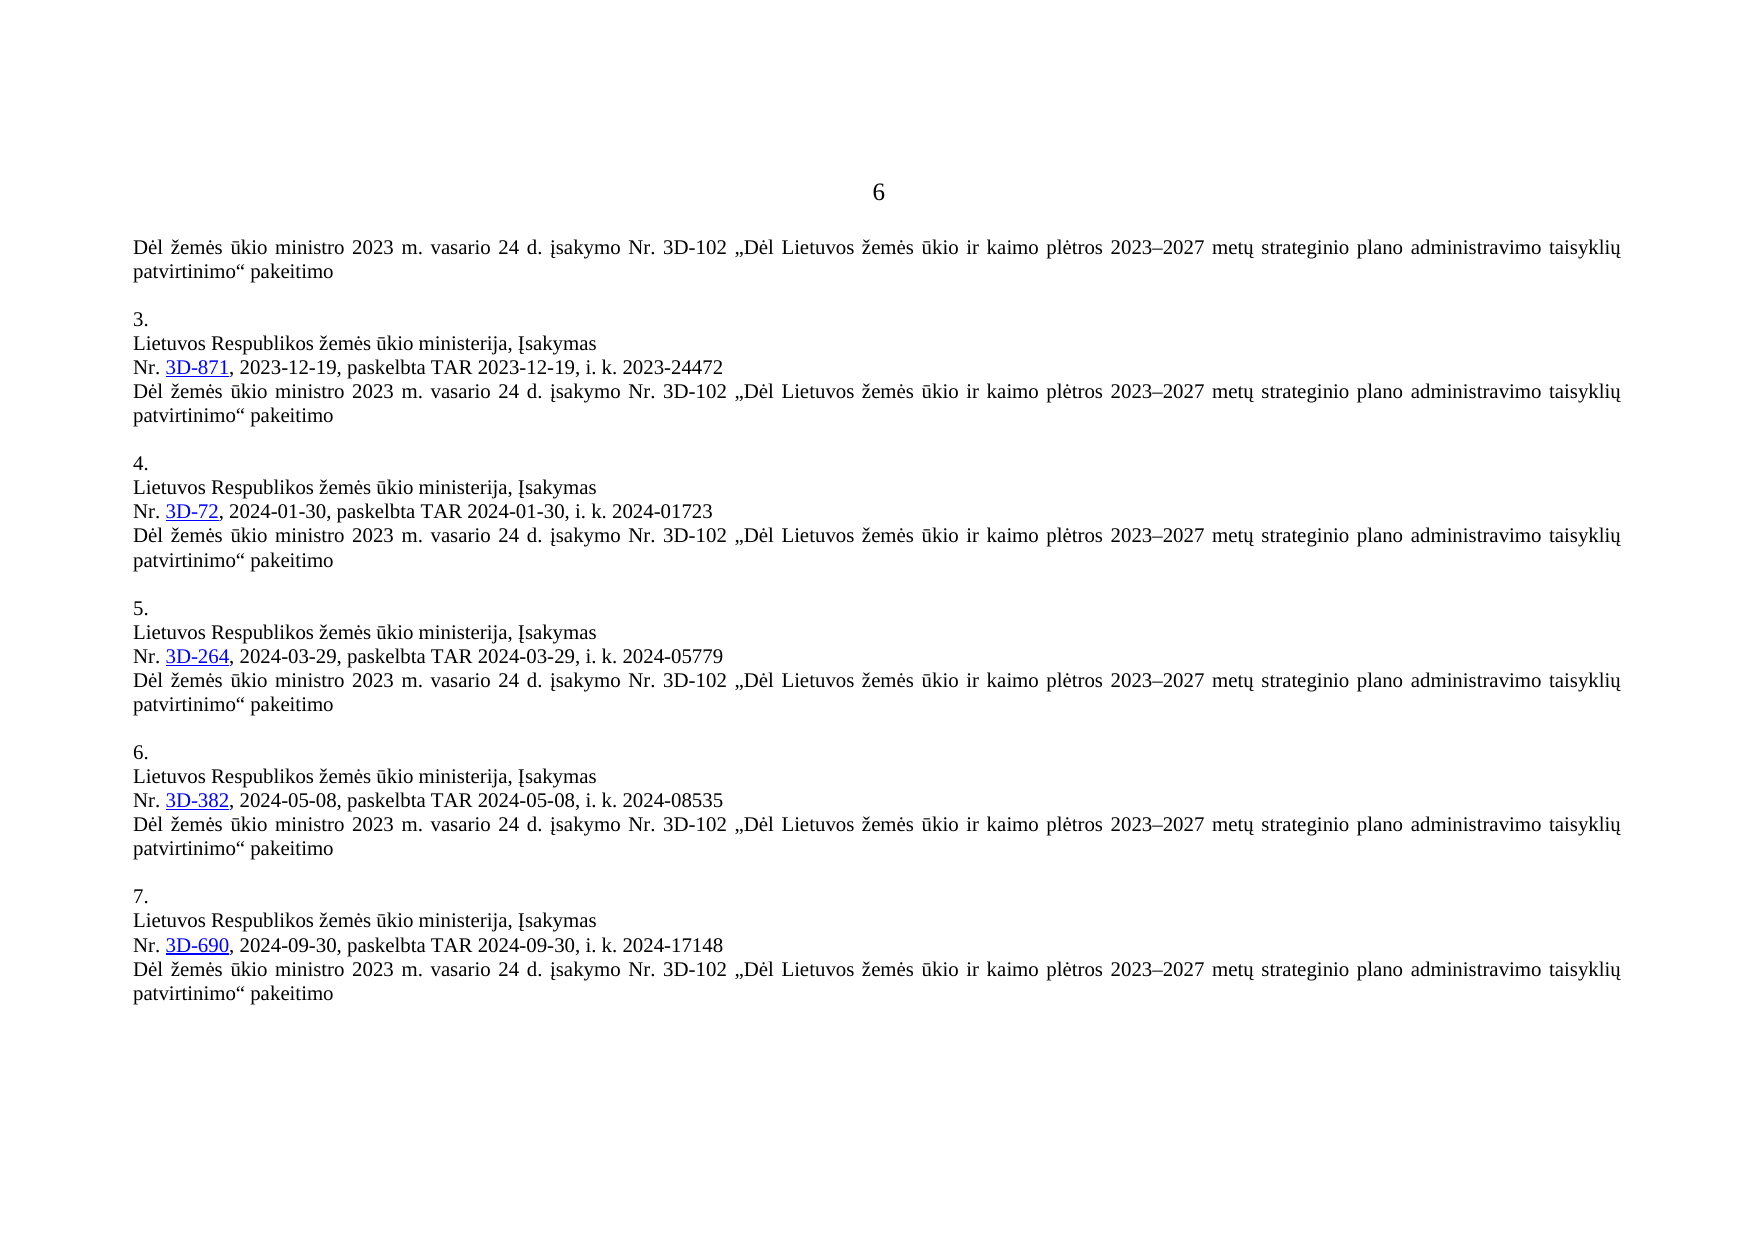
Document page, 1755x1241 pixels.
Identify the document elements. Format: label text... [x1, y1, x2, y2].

text Nr. 3D-690, 2024-09-30, paskelbta TAR 2024-09-30, i. k. 2024-17148 [133, 932, 1624, 957]
text 3. [133, 307, 1624, 331]
text Dėl žemės ūkio ministro 2023 m. vasario 24 d. įsakymo Nr. 3D-102 „Dėl Lietuvos žemės ūkio ir kaimo plėtros 2023–2027 metų strateginio plano administravimo taisyklių patvirtinimo“ pakeitimo [133, 235, 1624, 283]
text Nr. 3D-264, 2024-03-29, paskelbta TAR 2024-03-29, i. k. 2024-05779 [133, 644, 1624, 668]
text Lietuvos Respublikos žemės ūkio ministerija, Įsakymas [133, 475, 1624, 499]
text Lietuvos Respublikos žemės ūkio ministerija, Įsakymas [133, 331, 1624, 355]
text Dėl žemės ūkio ministro 2023 m. vasario 24 d. įsakymo Nr. 3D-102 „Dėl Lietuvos žemės ūkio ir kaimo plėtros 2023–2027 metų strateginio plano administravimo taisyklių patvirtinimo“ pakeitimo [133, 523, 1624, 572]
text Nr. 3D-72, 2024-01-30, paskelbta TAR 2024-01-30, i. k. 2024-01723 [133, 499, 1624, 523]
text Lietuvos Respublikos žemės ūkio ministerija, Įsakymas [133, 908, 1624, 932]
text 7. [133, 884, 1624, 908]
text 5. [133, 596, 1624, 620]
text Nr. 3D-382, 2024-05-08, paskelbta TAR 2024-05-08, i. k. 2024-08535 [133, 788, 1624, 812]
text Dėl žemės ūkio ministro 2023 m. vasario 24 d. įsakymo Nr. 3D-102 „Dėl Lietuvos žemės ūkio ir kaimo plėtros 2023–2027 metų strateginio plano administravimo taisyklių patvirtinimo“ pakeitimo [133, 379, 1624, 427]
text 4. [133, 451, 1624, 475]
text 6. [133, 740, 1624, 764]
text Nr. 3D-871, 2023-12-19, paskelbta TAR 2023-12-19, i. k. 2023-24472 [133, 355, 1624, 379]
text Lietuvos Respublikos žemės ūkio ministerija, Įsakymas [133, 620, 1624, 644]
text Dėl žemės ūkio ministro 2023 m. vasario 24 d. įsakymo Nr. 3D-102 „Dėl Lietuvos žemės ūkio ir kaimo plėtros 2023–2027 metų strateginio plano administravimo taisyklių patvirtinimo“ pakeitimo [133, 957, 1624, 1005]
text Dėl žemės ūkio ministro 2023 m. vasario 24 d. įsakymo Nr. 3D-102 „Dėl Lietuvos žemės ūkio ir kaimo plėtros 2023–2027 metų strateginio plano administravimo taisyklių patvirtinimo“ pakeitimo [133, 812, 1624, 860]
text Lietuvos Respublikos žemės ūkio ministerija, Įsakymas [133, 764, 1624, 788]
text Dėl žemės ūkio ministro 2023 m. vasario 24 d. įsakymo Nr. 3D-102 „Dėl Lietuvos žemės ūkio ir kaimo plėtros 2023–2027 metų strateginio plano administravimo taisyklių patvirtinimo“ pakeitimo [133, 668, 1624, 716]
